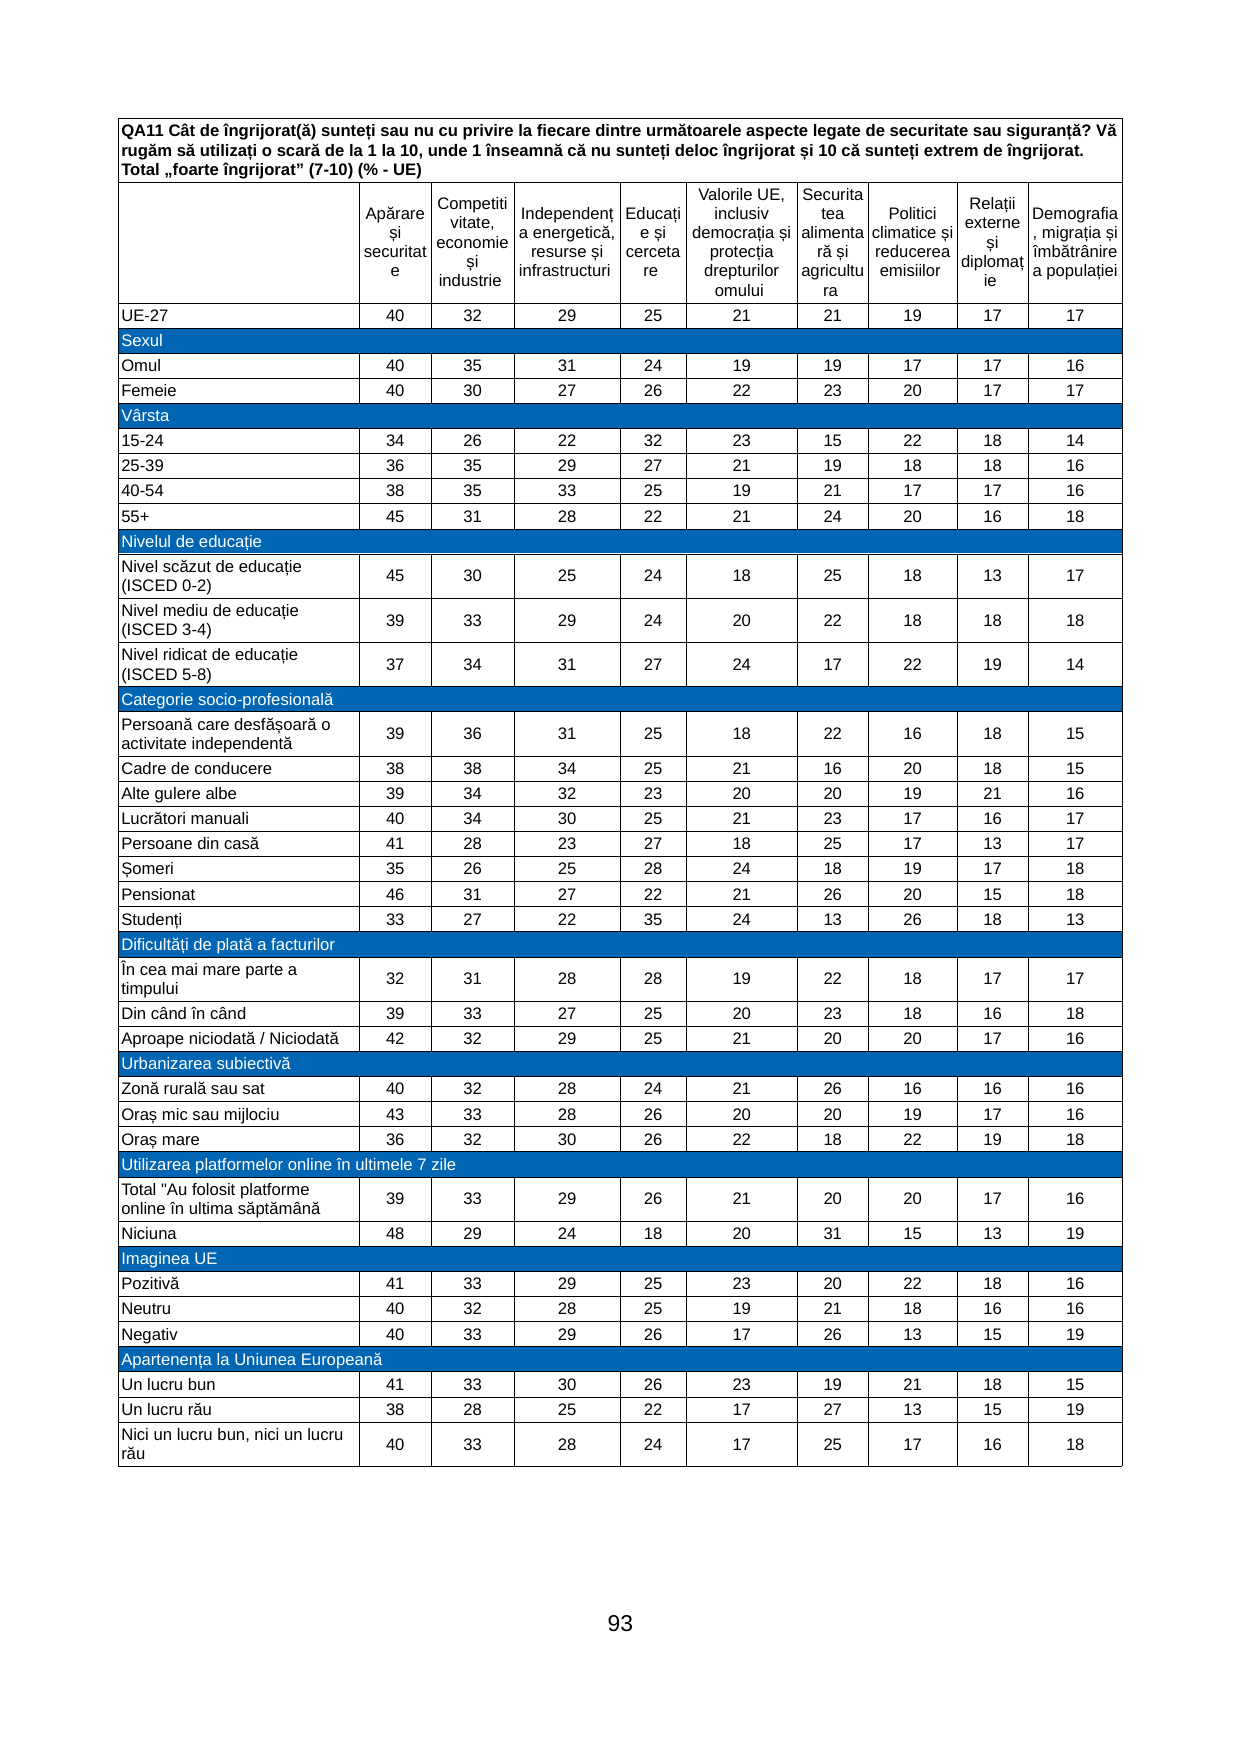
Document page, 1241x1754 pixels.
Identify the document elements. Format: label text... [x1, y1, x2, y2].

table_cell 14 [1029, 429, 1122, 453]
table_cell 25 [621, 807, 686, 831]
table_cell 25 [798, 832, 868, 856]
table_cell Politici climatice și reducerea emisiilor [869, 183, 957, 302]
table_cell 20 [687, 599, 797, 642]
table_cell 15 [1029, 712, 1122, 756]
table_cell 22 [687, 1127, 797, 1151]
table_cell 17 [958, 354, 1028, 378]
table_cell 21 [687, 1077, 797, 1101]
table_cell Niciuna [119, 1222, 359, 1246]
table_cell 33 [432, 1423, 514, 1466]
table_cell 25 [621, 304, 686, 328]
table_cell 30 [432, 555, 514, 598]
table_cell 18 [869, 555, 957, 598]
table_cell 16 [958, 1297, 1028, 1321]
table_cell 20 [798, 1272, 868, 1296]
table_cell 16 [958, 1077, 1028, 1101]
table_cell 25 [515, 555, 620, 598]
table_cell 45 [360, 504, 431, 528]
table_cell 22 [515, 907, 620, 931]
table_cell 28 [621, 857, 686, 881]
table_cell 35 [360, 857, 431, 881]
table_cell UE-27 [119, 304, 359, 328]
table_cell 19 [869, 857, 957, 881]
table_cell 25 [621, 479, 686, 503]
table_cell 22 [621, 1398, 686, 1422]
table_cell 26 [621, 1372, 686, 1397]
table_cell 19 [869, 782, 957, 806]
table_cell 25-39 [119, 454, 359, 478]
table_cell 28 [432, 832, 514, 856]
table_cell 25 [621, 712, 686, 756]
table_cell 26 [798, 1077, 868, 1101]
table_cell 19 [1029, 1322, 1122, 1346]
table_cell 22 [869, 1272, 957, 1296]
table_cell 16 [958, 807, 1028, 831]
table_cell 19 [687, 354, 797, 378]
table_cell 33 [432, 1178, 514, 1221]
table_cell 22 [869, 429, 957, 453]
table_cell 13 [958, 555, 1028, 598]
table_cell Omul [119, 354, 359, 378]
table_cell 16 [1029, 1027, 1122, 1051]
table_cell 20 [687, 1002, 797, 1026]
table_cell 19 [869, 304, 957, 328]
table_cell 17 [869, 479, 957, 503]
table_cell 24 [621, 555, 686, 598]
table_cell 17 [869, 832, 957, 856]
table_cell 21 [687, 757, 797, 781]
table_cell 19 [958, 1127, 1028, 1151]
table_cell 40 [360, 304, 431, 328]
table_cell Aproape niciodată / Niciodată [119, 1027, 359, 1051]
table_cell 28 [621, 958, 686, 1001]
table_cell 20 [798, 782, 868, 806]
table_cell 20 [869, 757, 957, 781]
table_cell Vârsta [119, 404, 1122, 428]
table_cell 16 [869, 1077, 957, 1101]
table_cell Nici un lucru bun, nici un lucru rău [119, 1423, 359, 1466]
table_cell 15 [1029, 757, 1122, 781]
table_cell 24 [621, 599, 686, 642]
table_cell 19 [958, 643, 1028, 686]
table_cell 13 [1029, 907, 1122, 931]
table_cell 21 [687, 304, 797, 328]
table_cell Oraș mare [119, 1127, 359, 1151]
table_cell 20 [869, 504, 957, 528]
table_cell 18 [687, 555, 797, 598]
table_cell 29 [515, 1322, 620, 1346]
table_cell 18 [1029, 1002, 1122, 1026]
table_cell Competitivitate, economie și industrie [432, 183, 514, 302]
table_cell 41 [360, 832, 431, 856]
table_cell 31 [515, 354, 620, 378]
table_cell 55+ [119, 504, 359, 528]
table_cell 33 [432, 1272, 514, 1296]
table_cell 35 [432, 479, 514, 503]
table_cell 24 [621, 1423, 686, 1466]
table_cell 29 [515, 454, 620, 478]
table_cell 15 [869, 1222, 957, 1246]
table_cell 32 [432, 1127, 514, 1151]
table_cell 33 [515, 479, 620, 503]
table_cell 26 [621, 1178, 686, 1221]
table_cell 31 [432, 504, 514, 528]
table_cell Sexul [119, 329, 1122, 353]
table_cell 29 [432, 1222, 514, 1246]
table_cell 22 [621, 504, 686, 528]
table_cell 18 [958, 429, 1028, 453]
table_cell 31 [798, 1222, 868, 1246]
table_cell 33 [432, 1372, 514, 1397]
table_cell 16 [1029, 782, 1122, 806]
table_cell Pensionat [119, 882, 359, 906]
table_cell 39 [360, 782, 431, 806]
table_cell 36 [432, 712, 514, 756]
table_cell 20 [798, 1178, 868, 1221]
table_cell Apărare și securitate [360, 183, 431, 302]
table_cell 45 [360, 555, 431, 598]
table_cell 18 [869, 1002, 957, 1026]
table_cell Cadre de conducere [119, 757, 359, 781]
table_cell 40-54 [119, 479, 359, 503]
table_cell 13 [798, 907, 868, 931]
table_cell 29 [515, 304, 620, 328]
table_cell 19 [798, 354, 868, 378]
table_cell 28 [515, 504, 620, 528]
table_cell 26 [432, 857, 514, 881]
table_cell 40 [360, 379, 431, 403]
table_cell 30 [515, 1127, 620, 1151]
table_cell 25 [515, 1398, 620, 1422]
table_cell 16 [1029, 454, 1122, 478]
table_cell 22 [798, 599, 868, 642]
table_cell 21 [687, 807, 797, 831]
table_cell 17 [798, 643, 868, 686]
table_cell 17 [869, 354, 957, 378]
table_cell Relații externe și diplomație [958, 183, 1028, 302]
table_cell 24 [687, 857, 797, 881]
table_cell 17 [869, 1423, 957, 1466]
table_cell 18 [621, 1222, 686, 1246]
table_cell 17 [1029, 807, 1122, 831]
table_cell 18 [1029, 882, 1122, 906]
table_cell 18 [1029, 1423, 1122, 1466]
table_cell Femeie [119, 379, 359, 403]
table_cell 18 [687, 832, 797, 856]
table_cell 24 [621, 1077, 686, 1101]
table_cell 32 [432, 1077, 514, 1101]
table_cell 35 [432, 354, 514, 378]
table_cell 31 [515, 712, 620, 756]
table_cell 18 [1029, 1127, 1122, 1151]
table_cell 20 [687, 782, 797, 806]
table_cell 17 [1029, 304, 1122, 328]
table_cell 31 [515, 643, 620, 686]
table_cell 20 [687, 1222, 797, 1246]
table_cell 18 [869, 454, 957, 478]
table_cell 13 [958, 832, 1028, 856]
table_cell 18 [798, 1127, 868, 1151]
table_cell 18 [958, 1272, 1028, 1296]
table_cell 25 [798, 555, 868, 598]
table_cell 17 [958, 1102, 1028, 1126]
table_cell 34 [360, 429, 431, 453]
table_cell 17 [958, 379, 1028, 403]
table_cell 21 [687, 1178, 797, 1221]
table_cell 23 [515, 832, 620, 856]
table_cell Utilizarea platformelor online în ultimele 7 zile [119, 1152, 1122, 1177]
table_cell Studenți [119, 907, 359, 931]
table_cell 33 [432, 1102, 514, 1126]
table_cell 26 [621, 1322, 686, 1346]
table_cell 17 [687, 1322, 797, 1346]
table_cell 35 [432, 454, 514, 478]
table_cell 19 [869, 1102, 957, 1126]
table_cell 37 [360, 643, 431, 686]
table_cell 26 [798, 882, 868, 906]
table_cell 17 [1029, 555, 1122, 598]
table_cell 21 [687, 1027, 797, 1051]
table_cell 18 [1029, 599, 1122, 642]
table_cell 33 [360, 907, 431, 931]
table_cell 20 [798, 1102, 868, 1126]
table_cell 28 [515, 1077, 620, 1101]
table_cell 18 [958, 907, 1028, 931]
table_cell 19 [687, 479, 797, 503]
table_cell 22 [687, 379, 797, 403]
table_cell 23 [687, 1272, 797, 1296]
table_cell 34 [432, 643, 514, 686]
table_cell 31 [432, 882, 514, 906]
table_cell 21 [958, 782, 1028, 806]
table_cell 18 [958, 712, 1028, 756]
table_cell 22 [515, 429, 620, 453]
table_cell 29 [515, 599, 620, 642]
table_cell 27 [515, 379, 620, 403]
table_cell 38 [360, 757, 431, 781]
table_cell 17 [1029, 958, 1122, 1001]
table_cell 23 [687, 1372, 797, 1397]
table_cell Persoană care desfășoară o activitate independentă [119, 712, 359, 756]
table_cell 16 [1029, 1272, 1122, 1296]
table_cell 27 [621, 643, 686, 686]
table_cell Categorie socio-profesională [119, 687, 1122, 711]
table_cell Neutru [119, 1297, 359, 1321]
table_cell 16 [958, 504, 1028, 528]
table_cell 27 [515, 1002, 620, 1026]
table_cell 15-24 [119, 429, 359, 453]
table_cell 39 [360, 599, 431, 642]
table_cell 43 [360, 1102, 431, 1126]
table_cell 18 [958, 599, 1028, 642]
table_cell 46 [360, 882, 431, 906]
table_cell Negativ [119, 1322, 359, 1346]
table_cell Educație și cercetare [621, 183, 686, 302]
table_cell 32 [360, 958, 431, 1001]
table_cell 19 [687, 958, 797, 1001]
table_cell 26 [798, 1322, 868, 1346]
table_cell 32 [432, 304, 514, 328]
table_cell 22 [621, 882, 686, 906]
table_cell 32 [515, 782, 620, 806]
table_cell 17 [958, 479, 1028, 503]
table_cell 34 [432, 807, 514, 831]
table_cell 28 [515, 1102, 620, 1126]
table_cell 24 [515, 1222, 620, 1246]
table_cell 39 [360, 712, 431, 756]
table_cell 25 [621, 1002, 686, 1026]
table_cell 41 [360, 1372, 431, 1397]
table_cell 38 [432, 757, 514, 781]
table_cell 20 [869, 379, 957, 403]
table_cell 29 [515, 1178, 620, 1221]
table_cell 25 [621, 757, 686, 781]
table_cell 13 [869, 1322, 957, 1346]
table_cell 22 [798, 958, 868, 1001]
table_cell 23 [798, 379, 868, 403]
table_cell 24 [798, 504, 868, 528]
table_cell Demografia, migrația și îmbătrânirea populației [1029, 183, 1122, 302]
table_cell Securitatea alimentară și agricultura [798, 183, 868, 302]
table_cell 22 [869, 1127, 957, 1151]
table_cell 38 [360, 479, 431, 503]
table_cell 20 [869, 882, 957, 906]
table_cell 30 [432, 379, 514, 403]
table_cell 42 [360, 1027, 431, 1051]
table_cell 39 [360, 1002, 431, 1026]
table_cell 40 [360, 1322, 431, 1346]
table_cell Independența energetică, resurse și infrastructuri [515, 183, 620, 302]
table_cell 21 [687, 504, 797, 528]
table_cell 15 [958, 882, 1028, 906]
table_cell 19 [1029, 1398, 1122, 1422]
table_cell 20 [869, 1178, 957, 1221]
table_cell 16 [798, 757, 868, 781]
table_cell 38 [360, 1398, 431, 1422]
table_cell 15 [958, 1322, 1028, 1346]
table_cell Valorile UE, inclusiv democrația și protecția drepturilor omului [687, 183, 797, 302]
table_cell 26 [621, 1102, 686, 1126]
table_cell 17 [958, 1027, 1028, 1051]
table_cell 40 [360, 1297, 431, 1321]
table_cell 17 [869, 807, 957, 831]
table_cell 23 [798, 807, 868, 831]
table_cell Lucrători manuali [119, 807, 359, 831]
table_cell 21 [869, 1372, 957, 1397]
table_cell 17 [1029, 379, 1122, 403]
table_cell 16 [1029, 1077, 1122, 1101]
table_cell 20 [869, 1027, 957, 1051]
table_cell 36 [360, 1127, 431, 1151]
table_cell 18 [958, 757, 1028, 781]
table_cell 18 [958, 454, 1028, 478]
table_cell 35 [621, 907, 686, 931]
table_cell 25 [798, 1423, 868, 1466]
table_cell 18 [798, 857, 868, 881]
table_cell 16 [1029, 354, 1122, 378]
table_cell 22 [798, 712, 868, 756]
table_cell 21 [798, 304, 868, 328]
table_cell 33 [432, 599, 514, 642]
table_cell 40 [360, 807, 431, 831]
table_cell Oraș mic sau mijlociu [119, 1102, 359, 1126]
table_cell Imaginea UE [119, 1247, 1122, 1271]
table_cell 16 [958, 1002, 1028, 1026]
table_cell Urbanizarea subiectivă [119, 1052, 1122, 1076]
table_cell Un lucru rău [119, 1398, 359, 1422]
table_cell 26 [621, 379, 686, 403]
table_cell 16 [1029, 479, 1122, 503]
table_cell 17 [958, 857, 1028, 881]
table_cell 24 [687, 643, 797, 686]
table_cell Nivelul de educație [119, 530, 1122, 553]
table_cell 17 [1029, 832, 1122, 856]
table_cell În cea mai mare parte a timpului [119, 958, 359, 1001]
table_cell 25 [621, 1027, 686, 1051]
table_cell 33 [432, 1002, 514, 1026]
table_cell 17 [687, 1423, 797, 1466]
table_cell 16 [1029, 1102, 1122, 1126]
table_cell 13 [958, 1222, 1028, 1246]
table_cell 32 [432, 1027, 514, 1051]
table_cell 16 [1029, 1297, 1122, 1321]
table_cell 21 [687, 454, 797, 478]
table_cell 17 [958, 1178, 1028, 1221]
table_cell Apartenența la Uniunea Europeană [119, 1347, 1122, 1371]
table_cell 21 [798, 479, 868, 503]
table_cell 24 [621, 354, 686, 378]
table_cell 28 [515, 1423, 620, 1466]
table_cell 13 [869, 1398, 957, 1422]
table_cell 14 [1029, 643, 1122, 686]
table_cell 40 [360, 1077, 431, 1101]
table_cell 16 [958, 1423, 1028, 1466]
table_cell 20 [798, 1027, 868, 1051]
table_cell 19 [1029, 1222, 1122, 1246]
table_cell 19 [687, 1297, 797, 1321]
table_cell 17 [687, 1398, 797, 1422]
table_cell 32 [432, 1297, 514, 1321]
table_cell 25 [621, 1297, 686, 1321]
table_cell 18 [869, 958, 957, 1001]
table_cell 20 [687, 1102, 797, 1126]
table_cell 18 [869, 1297, 957, 1321]
table_cell Persoane din casă [119, 832, 359, 856]
table_cell 25 [621, 1272, 686, 1296]
table_cell 41 [360, 1272, 431, 1296]
table_cell 29 [515, 1272, 620, 1296]
table_cell 33 [432, 1322, 514, 1346]
table_cell Din când în când [119, 1002, 359, 1026]
table_cell Șomeri [119, 857, 359, 881]
table_cell Dificultăți de plată a facturilor [119, 932, 1122, 957]
table_cell 30 [515, 1372, 620, 1397]
table_cell Total "Au folosit platforme online în ultima săptămână [119, 1178, 359, 1221]
table_cell 18 [1029, 857, 1122, 881]
table_cell 48 [360, 1222, 431, 1246]
table_cell 27 [515, 882, 620, 906]
table_cell 26 [621, 1127, 686, 1151]
table_cell Pozitivă [119, 1272, 359, 1296]
table_cell Zonă rurală sau sat [119, 1077, 359, 1101]
table_cell 23 [687, 429, 797, 453]
table_cell 26 [869, 907, 957, 931]
table_cell 23 [798, 1002, 868, 1026]
table_cell 32 [621, 429, 686, 453]
table_cell 18 [958, 1372, 1028, 1397]
table_cell 22 [869, 643, 957, 686]
table_cell 27 [621, 832, 686, 856]
table_cell 17 [958, 304, 1028, 328]
table_cell 29 [515, 1027, 620, 1051]
table_cell 27 [798, 1398, 868, 1422]
table_cell 24 [687, 907, 797, 931]
table_cell [119, 183, 359, 302]
table_cell 39 [360, 1178, 431, 1221]
table_cell 36 [360, 454, 431, 478]
table_cell 31 [432, 958, 514, 1001]
table_cell 15 [798, 429, 868, 453]
table_cell 30 [515, 807, 620, 831]
table_cell 17 [958, 958, 1028, 1001]
table_cell 19 [798, 1372, 868, 1397]
table_cell 26 [432, 429, 514, 453]
table_cell 21 [798, 1297, 868, 1321]
table_cell 19 [798, 454, 868, 478]
table_cell 28 [432, 1398, 514, 1422]
table_cell 15 [958, 1398, 1028, 1422]
table_cell 18 [869, 599, 957, 642]
table_cell Nivel mediu de educație (ISCED 3-4) [119, 599, 359, 642]
table_cell 34 [432, 782, 514, 806]
table_cell 16 [1029, 1178, 1122, 1221]
table_header QA11 Cât de îngrijorat(ă) sunteți sau nu cu privire la fiecare dintre următoarele aspecte legate de securitate sau siguranță? Vă rugăm să utilizați o scară de la 1 la 10, unde 1 înseamnă că nu sunteți deloc îngrijorat și 10 că sunteți extrem de îngrijorat. Total „foarte îngrijorat” (7-10) (% - UE) [119, 119, 1122, 182]
table_cell 21 [687, 882, 797, 906]
table_cell 25 [515, 857, 620, 881]
table_cell 28 [515, 958, 620, 1001]
table_cell 27 [621, 454, 686, 478]
table_cell 40 [360, 354, 431, 378]
table_cell 40 [360, 1423, 431, 1466]
table_cell 27 [432, 907, 514, 931]
table_cell 15 [1029, 1372, 1122, 1397]
table_cell Un lucru bun [119, 1372, 359, 1397]
table_cell 23 [621, 782, 686, 806]
table_cell Nivel ridicat de educație (ISCED 5-8) [119, 643, 359, 686]
table_cell Alte gulere albe [119, 782, 359, 806]
table_cell 28 [515, 1297, 620, 1321]
table_cell 18 [687, 712, 797, 756]
table_cell 34 [515, 757, 620, 781]
table_cell 18 [1029, 504, 1122, 528]
table_cell 16 [869, 712, 957, 756]
table_cell Nivel scăzut de educație (ISCED 0-2) [119, 555, 359, 598]
